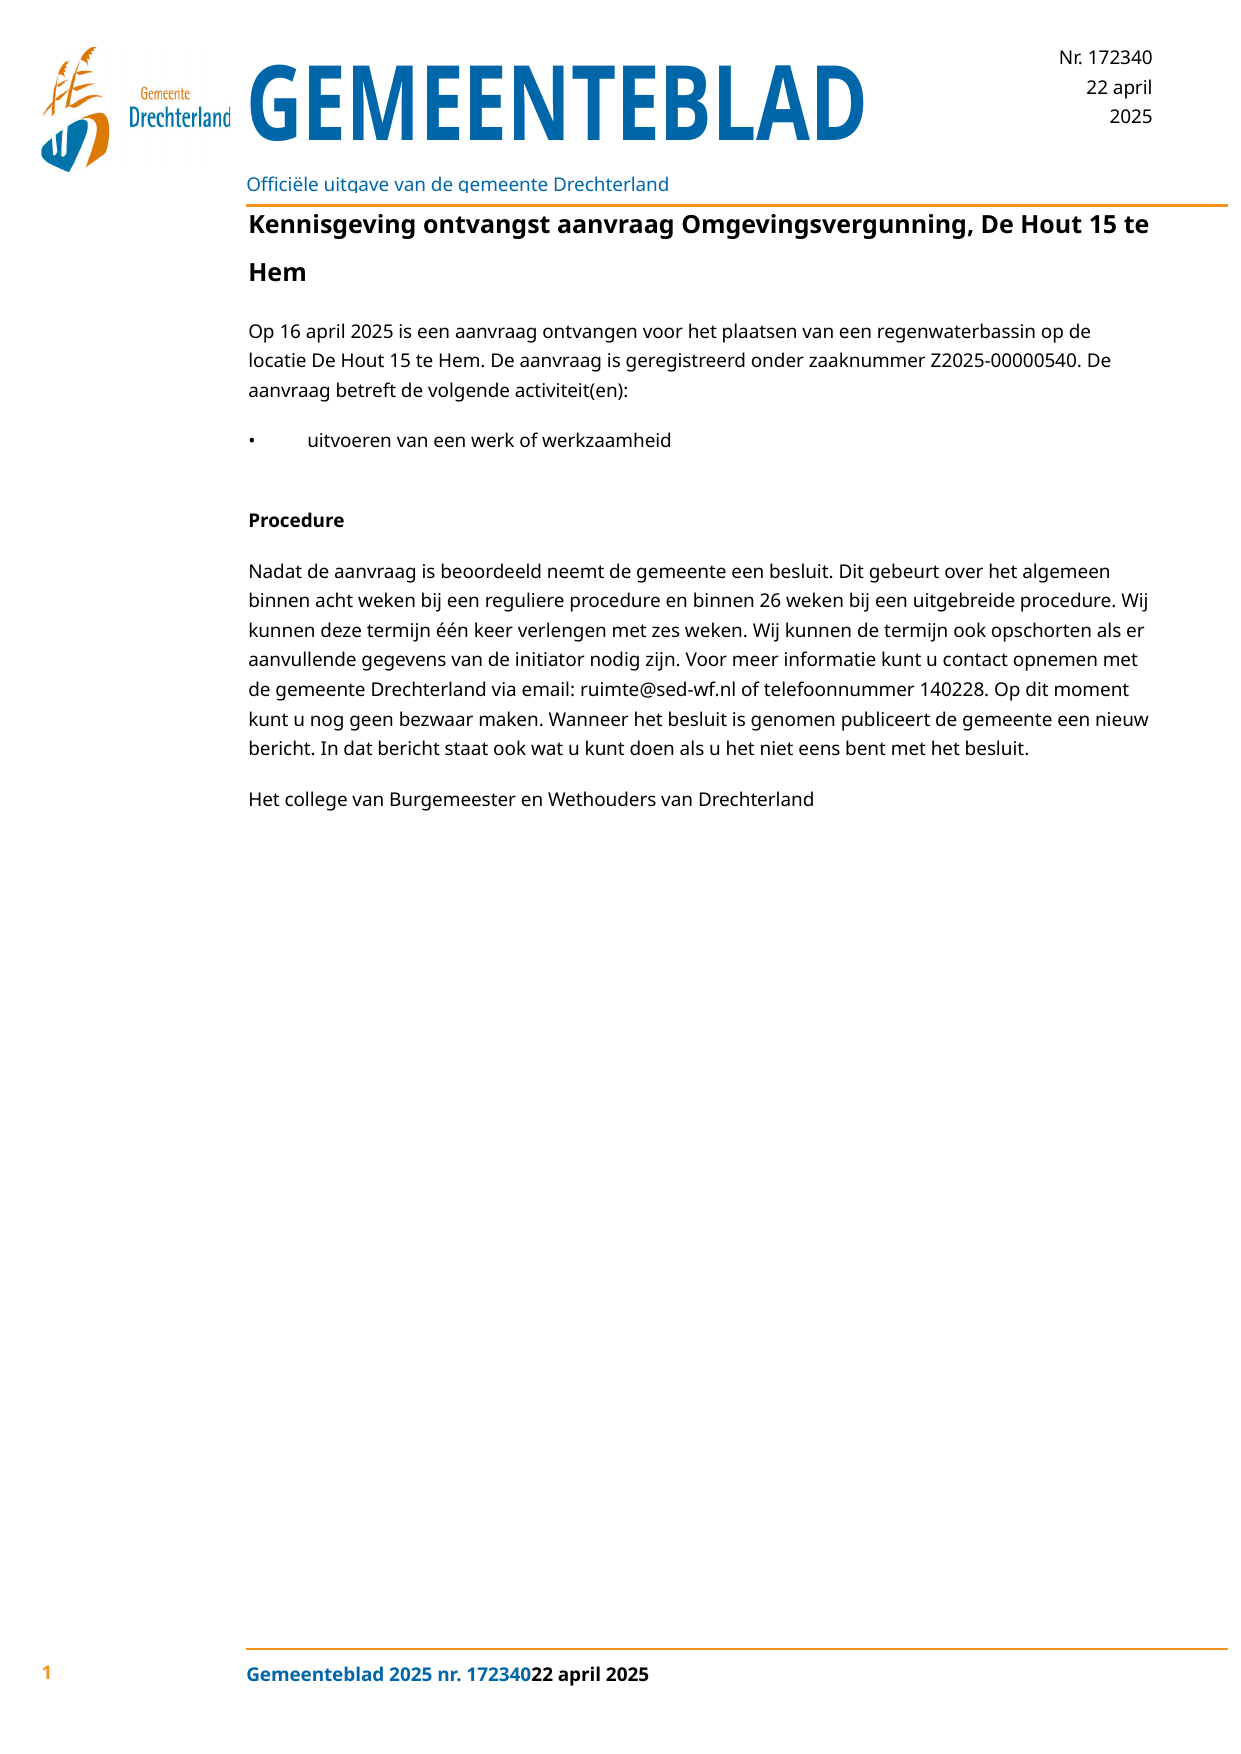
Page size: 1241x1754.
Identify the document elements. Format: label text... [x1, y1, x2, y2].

picture [41, 158, 64, 172]
text Nadat de aanvraag is beoordeeld neemt de gemeente een besluit. Dit gebeurt over het algemeen binnen acht weken bij een reguliere procedure en binnen 26 weken bij een uitgebreide procedure. Wij kunnen deze termijn één keer verlengen met zes weken. Wij kunnen de termijn ook opschorten als er aanvullende gegevens van de initiator nodig zijn. Voor meer informatie kunt u contact opnemen met de gemeente Drechterland via email: ruimte@sed-wf.nl of telefoonnummer 140228. Op dit moment kunt u nog geen bezwaar maken. Wanneer het besluit is genomen publiceert de gemeente een nieuw bericht. In dat bericht staat ook wat u kunt doen als u het niet eens bent met het besluit. [248, 558, 1152, 761]
picture [226, 115, 231, 124]
text Op 16 april 2025 is een aanvraag ontvangen voor het plaatsen van een regenwaterbassin op de locatie De Hout 15 te Hem. De aanvraag is geregistreerd onder zaaknummer Z2025-00000540. De aanvraag betreft de volgende activiteit(en): [248, 318, 1152, 403]
text Het college van Burgemeester en Wethouders van Drechterland [248, 786, 1152, 812]
text Kennisgeving ontvangst aanvraag Omgevingsvergunning, De Hout 15 te Hem [248, 207, 1152, 288]
list uitvoeren van een werk of werkzaamheid [248, 427, 1152, 453]
text Procedure [248, 507, 1152, 533]
picture [41, 47, 231, 172]
